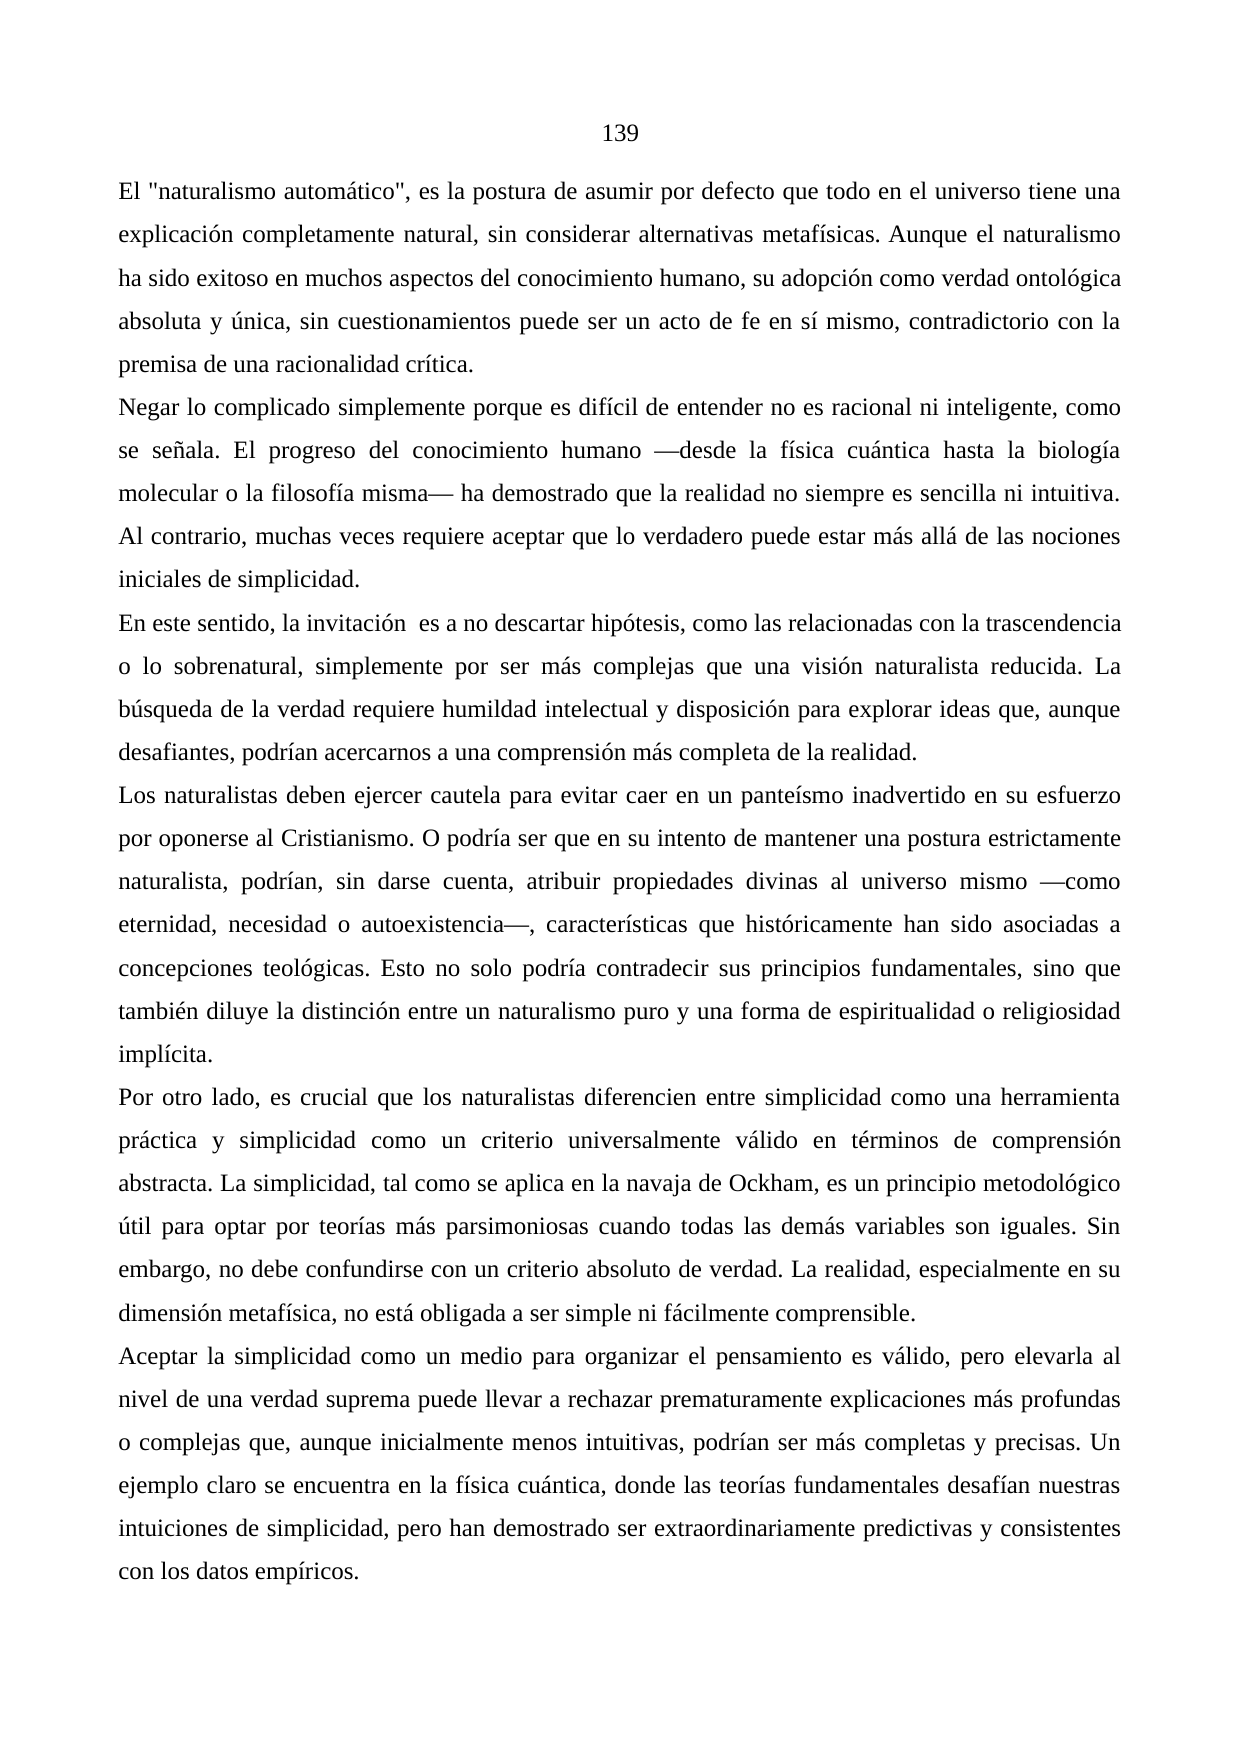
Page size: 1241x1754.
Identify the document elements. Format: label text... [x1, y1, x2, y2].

text Por otro lado, es crucial que los naturalistas diferencien entre simplicidad como una herramienta práctica y simplicidad como un criterio universalmente válido en términos de comprensión abstracta. La simplicidad, tal como se aplica en la navaja de Ockham, es un principio metodológico útil para optar por teorías más parsimoniosas cuando todas las demás variables son iguales. Sin embargo, no debe confundirse con un criterio absoluto de verdad. La realidad, especialmente en su dimensión metafísica, no está obligada a ser simple ni fácilmente comprensible. [118, 1082, 1122, 1326]
text Aceptar la simplicidad como un medio para organizar el pensamiento es válido, pero elevarla al nivel de una verdad suprema puede llevar a rechazar prematuramente explicaciones más profundas o complejas que, aunque inicialmente menos intuitivas, podrían ser más completas y precisas. Un ejemplo claro se encuentra en la física cuántica, donde las teorías fundamentales desafían nuestras intuiciones de simplicidad, pero han demostrado ser extraordinariamente predictivas y consistentes con los datos empíricos. [118, 1341, 1122, 1585]
text Negar lo complicado simplemente porque es difícil de entender no es racional ni inteligente, como se señala. El progreso del conocimiento humano —desde la física cuántica hasta la biología molecular o la filosofía misma— ha demostrado que la realidad no siempre es sencilla ni intuitiva. Al contrario, muchas veces requiere aceptar que lo verdadero puede estar más allá de las nociones iniciales de simplicidad. [118, 392, 1122, 593]
text El "naturalismo automático", es la postura de asumir por defecto que todo en el universo tiene una explicación completamente natural, sin considerar alternativas metafísicas. Aunque el naturalismo ha sido exitoso en muchos aspectos del conocimiento humano, su adopción como verdad ontológica absoluta y única, sin cuestionamientos puede ser un acto de fe en sí mismo, contradictorio con la premisa de una racionalidad crítica. [118, 176, 1122, 378]
text Los naturalistas deben ejercer cautela para evitar caer en un panteísmo inadvertido en su esfuerzo por oponerse al Cristianismo. O podría ser que en su intento de mantener una postura estrictamente naturalista, podrían, sin darse cuenta, atribuir propiedades divinas al universo mismo —como eternidad, necesidad o autoexistencia—, características que históricamente han sido asociadas a concepciones teológicas. Esto no solo podría contradecir sus principios fundamentales, sino que también diluye la distinción entre un naturalismo puro y una forma de espiritualidad o religiosidad implícita. [118, 780, 1122, 1068]
text En este sentido, la invitación es a no descartar hipótesis, como las relacionadas con la trascendencia o lo sobrenatural, simplemente por ser más complejas que una visión naturalista reducida. La búsqueda de la verdad requiere humildad intelectual y disposición para explorar ideas que, aunque desafiantes, podrían acercarnos a una comprensión más completa de la realidad. [118, 608, 1122, 766]
